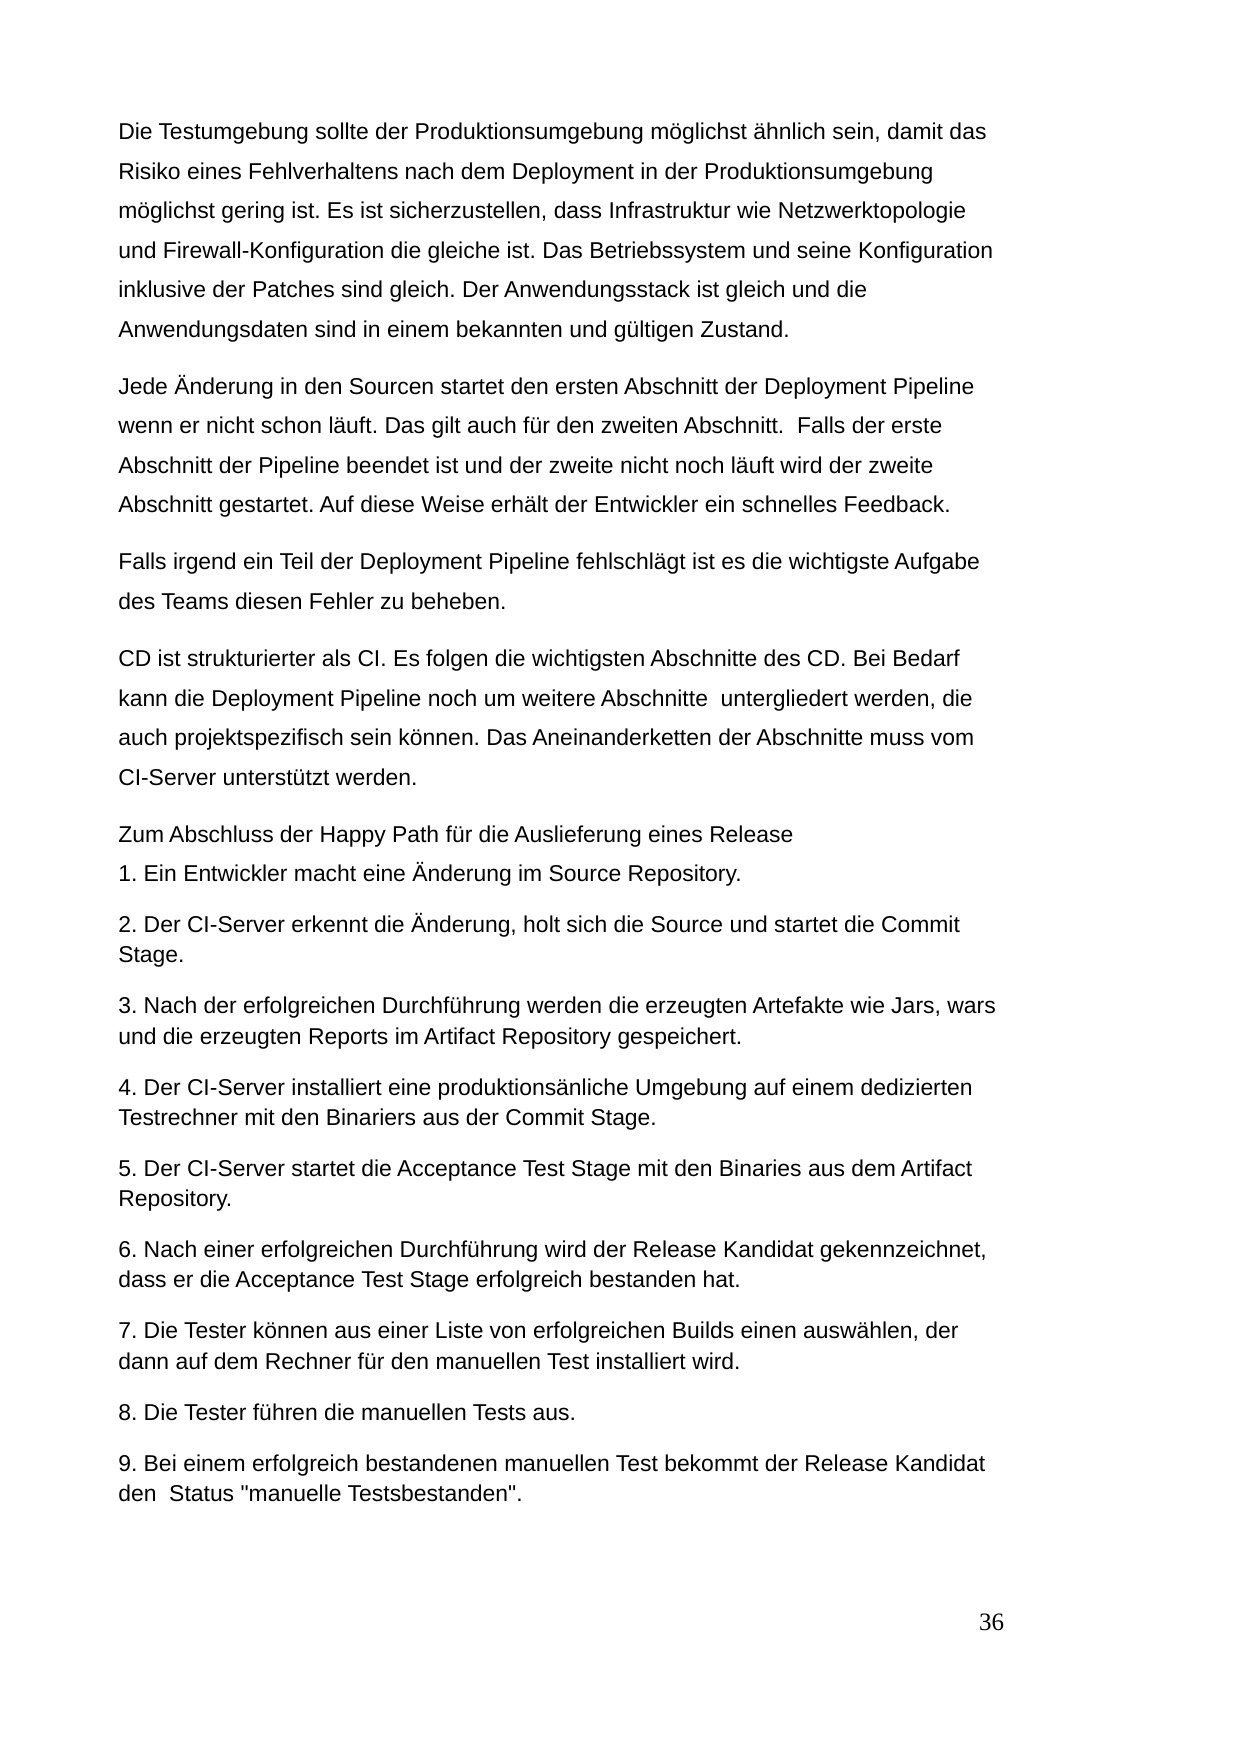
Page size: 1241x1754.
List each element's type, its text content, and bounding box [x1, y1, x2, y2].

text 7. Die Tester können aus einer Liste von erfolgreichen Builds einen auswählen, der dann auf dem Rechner für den manuellen Test installiert wird. [118, 1317, 1004, 1374]
text CD ist strukturierter als CI. Es folgen die wichtigsten Abschnitte des CD. Bei Bedarf kann die Deployment Pipeline noch um weitere Abschnitte untergliedert werden, die auch projektspezifisch sein können. Das Aneinanderketten der Abschnitte muss vom CI-Server unterstützt werden. [118, 645, 1004, 790]
text Jede Änderung in den Sourcen startet den ersten Abschnitt der Deployment Pipeline wenn er nicht schon läuft. Das gilt auch für den zweiten Abschnitt. Falls der erste Abschnitt der Pipeline beendet ist und der zweite nicht noch läuft wird der zweite Abschnitt gestartet. Auf diese Weise erhält der Entwickler ein schnelles Feedback. [118, 373, 1004, 517]
text Die Testumgebung sollte der Produktionsumgebung möglichst ähnlich sein, damit das Risiko eines Fehlverhaltens nach dem Deployment in der Produktionsumgebung möglichst gering ist. Es ist sicherzustellen, dass Infrastruktur wie Netzwerktopologie und Firewall-Konfiguration die gleiche ist. Das Betriebssystem und seine Konfiguration inklusive der Patches sind gleich. Der Anwendungsstack ist gleich und die Anwendungsdaten sind in einem bekannten und gültigen Zustand. [118, 118, 1004, 342]
text 8. Die Tester führen die manuellen Tests aus. [118, 1399, 1004, 1425]
text Falls irgend ein Teil der Deployment Pipeline fehlschlägt ist es die wichtigste Aufgabe des Teams diesen Fehler zu beheben. [118, 548, 1004, 614]
text 3. Nach der erfolgreichen Durchführung werden die erzeugten Artefakte wie Jars, wars und die erzeugten Reports im Artifact Repository gespeichert. [118, 992, 1004, 1049]
text 2. Der CI-Server erkennt die Änderung, holt sich die Source und startet die Commit Stage. [118, 911, 1004, 968]
text 4. Der CI-Server installiert eine produktionsänliche Umgebung auf einem dedizierten Testrechner mit den Binariers aus der Commit Stage. [118, 1074, 1004, 1130]
text 9. Bei einem erfolgreich bestandenen manuellen Test bekommt der Release Kandidat den Status "manuelle Testsbestanden". [118, 1450, 1004, 1506]
text 1. Ein Entwickler macht eine Änderung im Source Repository. [118, 860, 1004, 886]
text 5. Der CI-Server startet die Acceptance Test Stage mit den Binaries aus dem Artifact Repository. [118, 1155, 1004, 1211]
text 6. Nach einer erfolgreichen Durchführung wird der Release Kandidat gekennzeichnet, dass er die Acceptance Test Stage erfolgreich bestanden hat. [118, 1236, 1004, 1293]
text Zum Abschluss der Happy Path für die Auslieferung eines Release [118, 821, 1004, 847]
